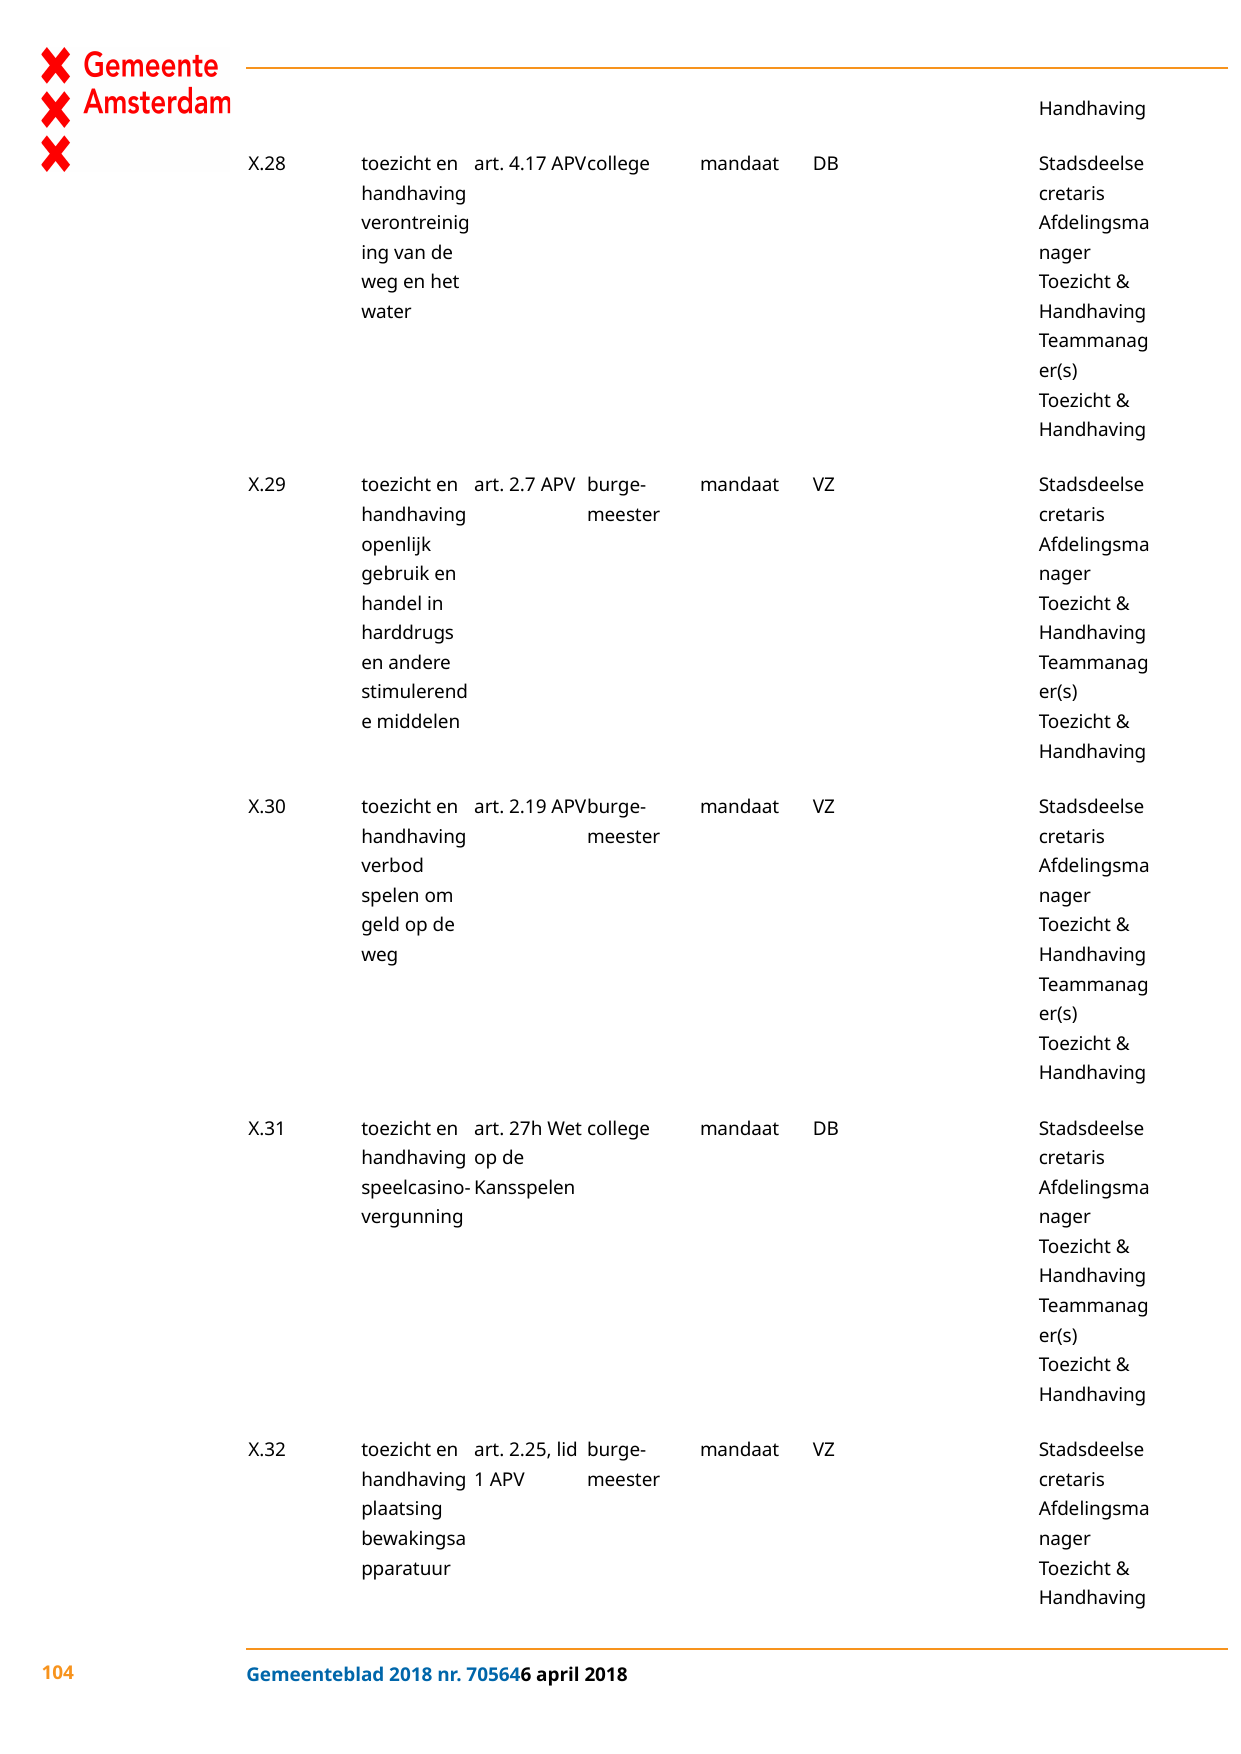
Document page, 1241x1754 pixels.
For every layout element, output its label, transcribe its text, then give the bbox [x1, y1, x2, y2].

table_cell [474, 95, 587, 121]
table_cell [926, 764, 1038, 1085]
table_cell VZ [813, 1407, 926, 1610]
table_cell mandaat [700, 121, 813, 442]
table_cell [248, 95, 361, 121]
table_cell mandaat [700, 764, 813, 1085]
table_cell toezicht en handhaving speelcasino-vergunning [361, 1085, 474, 1407]
table_cell art. 2.7 APV [474, 442, 587, 764]
table_cell mandaat [700, 1085, 813, 1407]
table_cell X.30 [248, 764, 361, 1085]
table_cell toezicht en handhaving verbod spelen om geld op de weg [361, 764, 474, 1085]
table_cell mandaat [700, 442, 813, 764]
table_cell college [587, 121, 700, 442]
table_cell X.32 [248, 1407, 361, 1610]
table_cell Stadsdeelsecretaris Afdelingsmanager Toezicht & Handhaving [1039, 1407, 1152, 1610]
table_cell [926, 121, 1038, 442]
table_cell toezicht en handhaving verontreiniging van de weg en het water [361, 121, 474, 442]
table_cell mandaat [700, 1407, 813, 1610]
table_cell burge-meester [587, 764, 700, 1085]
table_cell Stadsdeelsecretaris Afdelingsmanager Toezicht & Handhaving Teammanager(s) Toezicht & Handhaving [1039, 121, 1152, 442]
table_cell Stadsdeelsecretaris Afdelingsmanager Toezicht & Handhaving Teammanager(s) Toezicht & Handhaving [1039, 442, 1152, 764]
table_cell [700, 95, 813, 121]
table_cell toezicht en handhaving openlijk gebruik en handel in harddrugs en andere stimulerende middelen [361, 442, 474, 764]
table_cell X.31 [248, 1085, 361, 1407]
table_cell art. 4.17 APV [474, 121, 587, 442]
table_cell Stadsdeelsecretaris Afdelingsmanager Toezicht & Handhaving Teammanager(s) Toezicht & Handhaving [1039, 1085, 1152, 1407]
table_cell art. 2.25, lid 1 APV [474, 1407, 587, 1610]
table_cell burge-meester [587, 1407, 700, 1610]
table_cell X.29 [248, 442, 361, 764]
table_cell art. 27h Wet op de Kansspelen [474, 1085, 587, 1407]
table_cell VZ [813, 764, 926, 1085]
table_cell burge-meester [587, 442, 700, 764]
table_cell [361, 95, 474, 121]
table_cell [587, 95, 700, 121]
table_cell [813, 95, 926, 121]
picture [41, 47, 231, 172]
table_cell [926, 95, 1038, 121]
table_cell [926, 1407, 1038, 1610]
table_cell Handhaving [1039, 95, 1152, 121]
table_cell college [587, 1085, 700, 1407]
table_cell DB [813, 121, 926, 442]
table_cell [926, 442, 1038, 764]
table_cell Stadsdeelsecretaris Afdelingsmanager Toezicht & Handhaving Teammanager(s) Toezicht & Handhaving [1039, 764, 1152, 1085]
table_cell X.28 [248, 121, 361, 442]
table_cell DB [813, 1085, 926, 1407]
table_cell toezicht en handhaving plaatsing bewakingsapparatuur [361, 1407, 474, 1610]
table_cell art. 2.19 APV [474, 764, 587, 1085]
table_cell [926, 1085, 1038, 1407]
table_cell VZ [813, 442, 926, 764]
